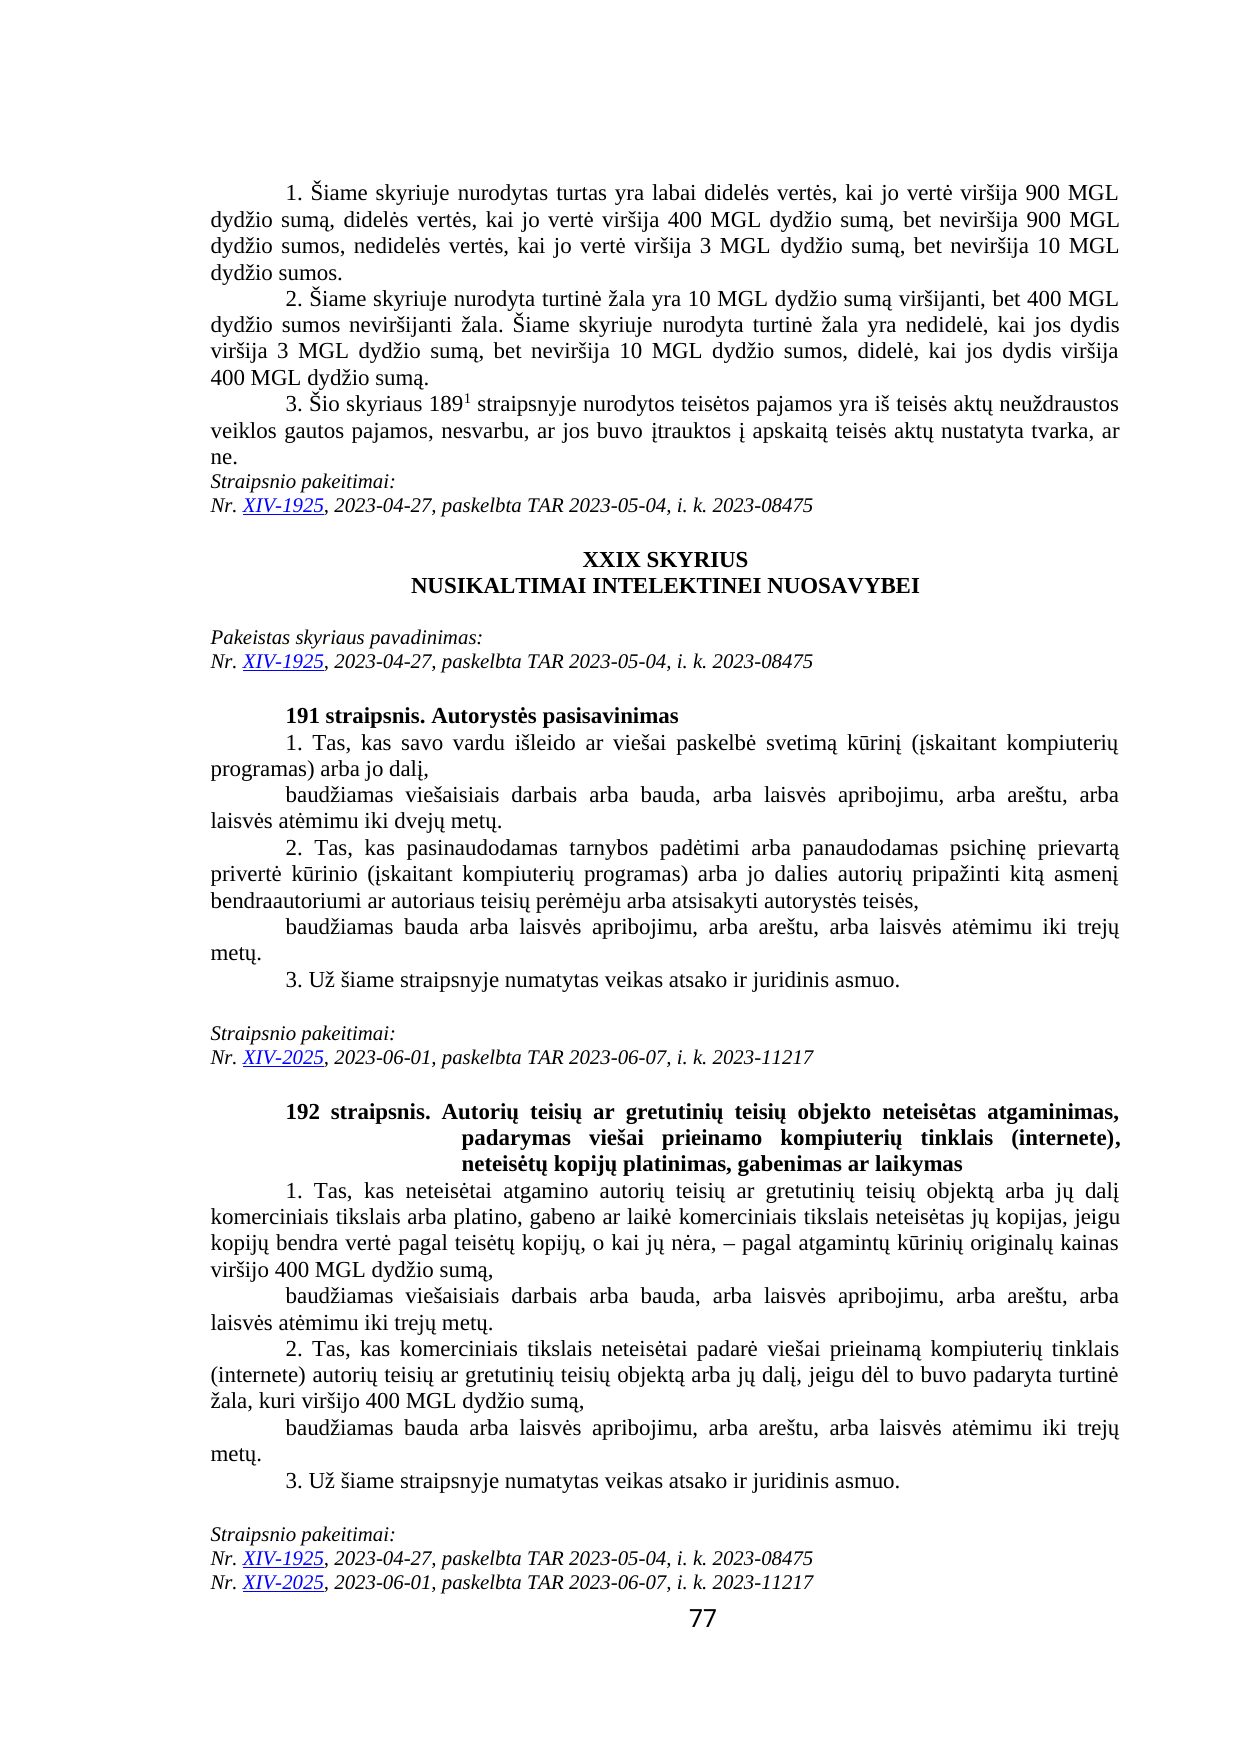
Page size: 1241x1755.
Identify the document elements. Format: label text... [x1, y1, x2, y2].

text Nr. XIV-2025, 2023-06-01, paskelbta TAR 2023-06-07, i. k. 2023-11217 [210, 1570, 1120, 1594]
text 192 straipsnis. Autorių teisių ar gretutinių teisių objekto neteisėtas atgaminimas, padarymas viešai prieinamo kompiuterių tinklais (internete), neteisėtų kopijų platinimas, gabenimas ar laikymas [285, 1098, 1120, 1177]
text Nr. XIV-1925, 2023-04-27, paskelbta TAR 2023-05-04, i. k. 2023-08475 [210, 649, 1120, 673]
text baudžiamas bauda arba laisvės apribojimu, arba areštu, arba laisvės atėmimu iki trejų metų. [210, 913, 1120, 966]
text baudžiamas viešaisiais darbais arba bauda, arba laisvės apribojimu, arba areštu, arba laisvės atėmimu iki trejų metų. [210, 1282, 1120, 1335]
text baudžiamas bauda arba laisvės apribojimu, arba areštu, arba laisvės atėmimu iki trejų metų. [210, 1414, 1120, 1467]
text 3. Už šiame straipsnyje numatytas veikas atsako ir juridinis asmuo. [210, 966, 1120, 992]
text 2. Tas, kas komerciniais tikslais neteisėtai padarė viešai prieinamą kompiuterių tinklais (internete) autorių teisių ar gretutinių teisių objektą arba jų dalį, jeigu dėl to buvo padaryta turtinė žala, kuri viršijo 400 MGL dydžio sumą, [210, 1335, 1120, 1414]
subtitle XXIX SKYRIUS [210, 546, 1120, 573]
text Straipsnio pakeitimai: [210, 469, 1120, 493]
text NUSIKALTIMAI INTELEKTINEI NUOSAVYBEI [210, 573, 1120, 599]
text Pakeistas skyriaus pavadinimas: [210, 625, 1120, 649]
text 2. Tas, kas pasinaudodamas tarnybos padėtimi arba panaudodamas psichinę prievartą privertė kūrinio (įskaitant kompiuterių programas) arba jo dalies autorių pripažinti kitą asmenį bendraautoriumi ar autoriaus teisių perėmėju arba atsisakyti autorystės teisės, [210, 834, 1120, 913]
text Nr. XIV-1925, 2023-04-27, paskelbta TAR 2023-05-04, i. k. 2023-08475 [210, 1546, 1120, 1570]
text Nr. XIV-1925, 2023-04-27, paskelbta TAR 2023-05-04, i. k. 2023-08475 [210, 493, 1120, 517]
text Straipsnio pakeitimai: [210, 1021, 1120, 1045]
text 1. Tas, kas savo vardu išleido ar viešai paskelbė svetimą kūrinį (įskaitant kompiuterių programas) arba jo dalį, [210, 728, 1120, 781]
text 1. Šiame skyriuje nurodytas turtas yra labai didelės vertės, kai jo vertė viršija 900 MGL dydžio sumą, didelės vertės, kai jo vertė viršija 400 MGL dydžio sumą, bet neviršija 900 MGL dydžio sumos, nedidelės vertės, kai jo vertė viršija 3 MGL dydžio sumą, bet neviršija 10 MGL dydžio sumos. [210, 179, 1120, 285]
text 191 straipsnis. Autorystės pasisavinimas [210, 702, 1120, 728]
text 3. Už šiame straipsnyje numatytas veikas atsako ir juridinis asmuo. [210, 1467, 1120, 1493]
text 2. Šiame skyriuje nurodyta turtinė žala yra 10 MGL dydžio sumą viršijanti, bet 400 MGL dydžio sumos neviršijanti žala. Šiame skyriuje nurodyta turtinė žala yra nedidelė, kai jos dydis viršija 3 MGL dydžio sumą, bet neviršija 10 MGL dydžio sumos, didelė, kai jos dydis viršija 400 MGL dydžio sumą. [210, 285, 1120, 390]
text 1. Tas, kas neteisėtai atgamino autorių teisių ar gretutinių teisių objektą arba jų dalį komerciniais tikslais arba platino, gabeno ar laikė komerciniais tikslais neteisėtas jų kopijas, jeigu kopijų bendra vertė pagal teisėtų kopijų, o kai jų nėra, – pagal atgamintų kūrinių originalų kainas viršijo 400 MGL dydžio sumą, [210, 1177, 1120, 1282]
text 3. Šio skyriaus 1891 straipsnyje nurodytos teisėtos pajamos yra iš teisės aktų neuždraustos veiklos gautos pajamos, nesvarbu, ar jos buvo įtrauktos į apskaitą teisės aktų nustatyta tvarka, ar ne. [210, 390, 1120, 469]
text Nr. XIV-2025, 2023-06-01, paskelbta TAR 2023-06-07, i. k. 2023-11217 [210, 1045, 1120, 1069]
text baudžiamas viešaisiais darbais arba bauda, arba laisvės apribojimu, arba areštu, arba laisvės atėmimu iki dvejų metų. [210, 781, 1120, 834]
text Straipsnio pakeitimai: [210, 1522, 1120, 1546]
